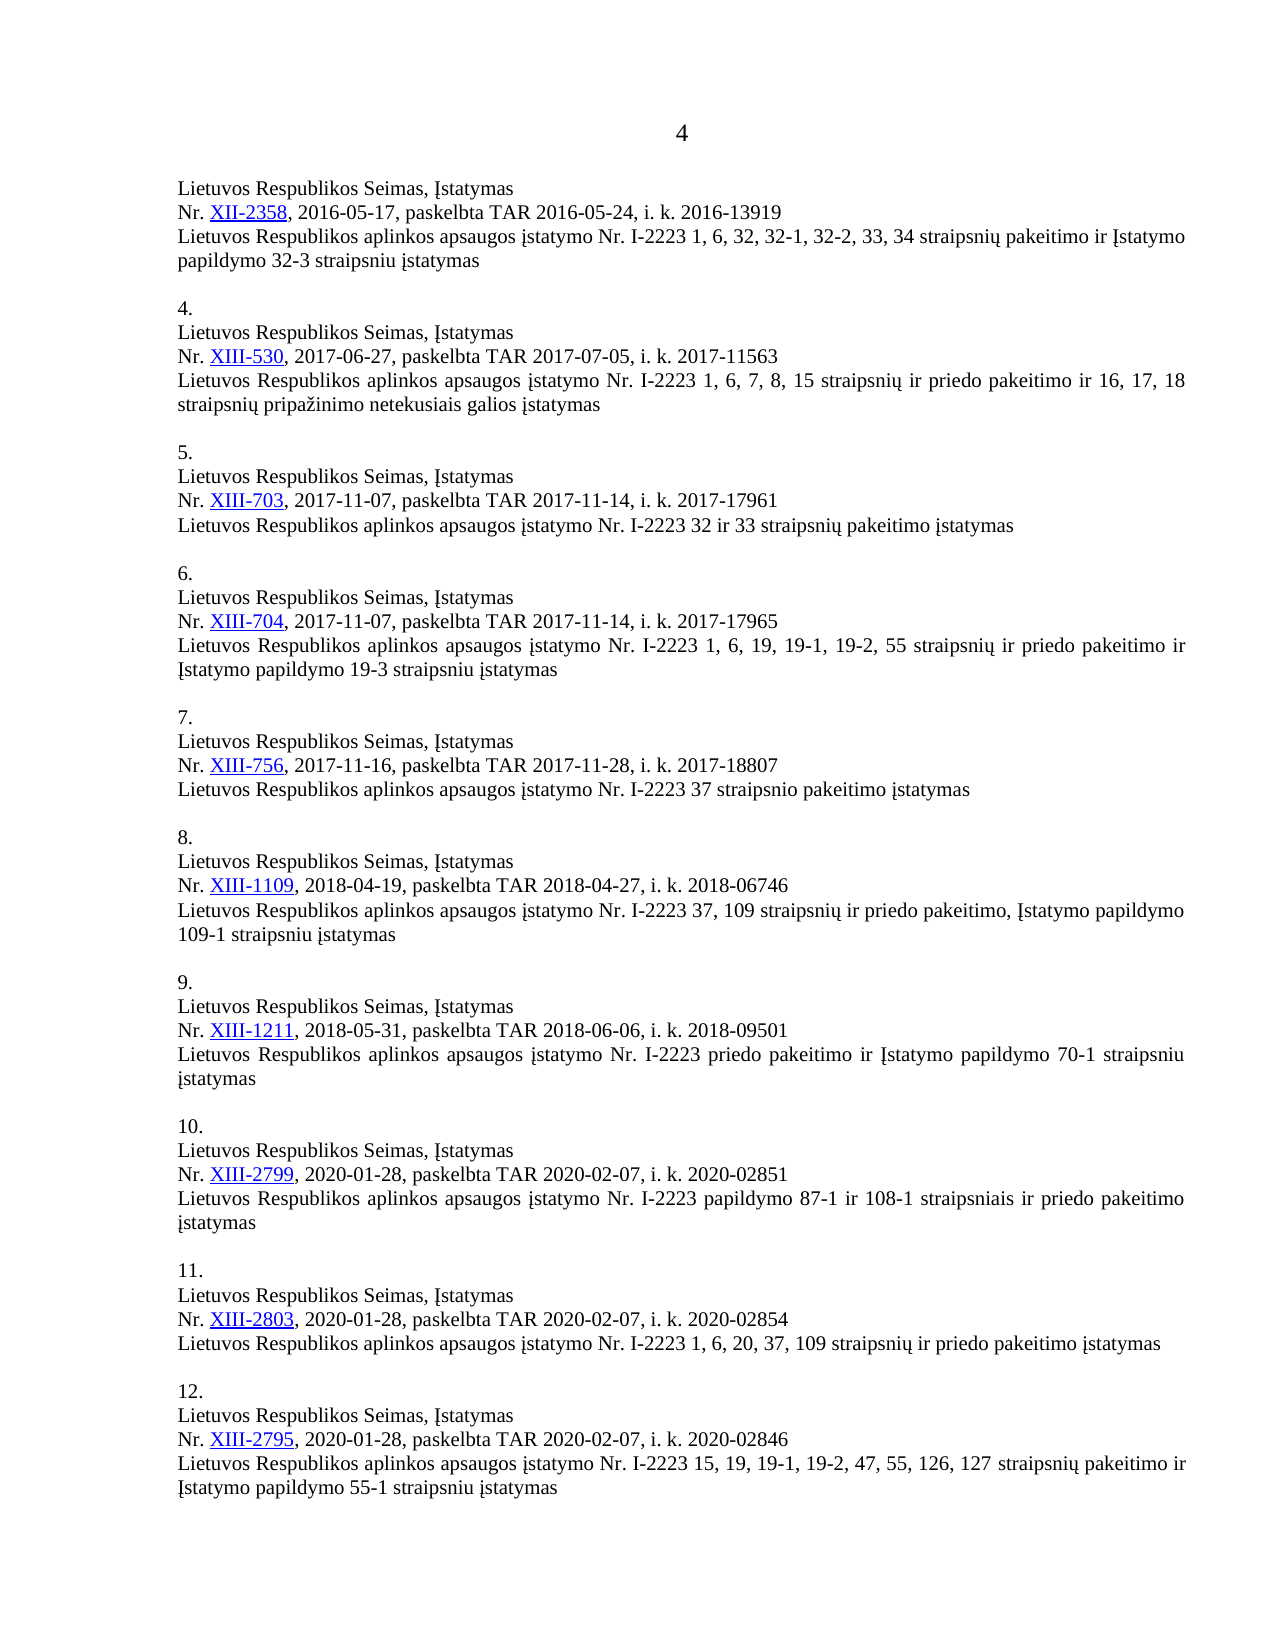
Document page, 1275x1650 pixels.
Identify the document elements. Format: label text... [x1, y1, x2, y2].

text 5. [177, 440, 1186, 464]
text Lietuvos Respublikos Seimas, Įstatymas [177, 464, 1186, 488]
text Lietuvos Respublikos aplinkos apsaugos įstatymo Nr. I-2223 papildymo 87-1 ir 108-1 straipsniais ir priedo pakeitimo įstatymas [177, 1186, 1186, 1234]
text 9. [177, 970, 1186, 994]
text Lietuvos Respublikos aplinkos apsaugos įstatymo Nr. I-2223 37 straipsnio pakeitimo įstatymas [177, 777, 1186, 801]
text 6. [177, 561, 1186, 585]
text 11. [177, 1258, 1186, 1282]
text 7. [177, 705, 1186, 729]
text 10. [177, 1114, 1186, 1138]
text Lietuvos Respublikos Seimas, Įstatymas [177, 1138, 1186, 1162]
text Nr. XIII-1211, 2018-05-31, paskelbta TAR 2018-06-06, i. k. 2018-09501 [177, 1018, 1186, 1042]
text Lietuvos Respublikos aplinkos apsaugos įstatymo Nr. I-2223 1, 6, 19, 19-1, 19-2, 55 straipsnių ir priedo pakeitimo ir Įstatymo papildymo 19-3 straipsniu įstatymas [177, 633, 1186, 681]
text Lietuvos Respublikos Seimas, Įstatymas [177, 849, 1186, 873]
text Nr. XIII-703, 2017-11-07, paskelbta TAR 2017-11-14, i. k. 2017-17961 [177, 488, 1186, 512]
text Nr. XIII-2803, 2020-01-28, paskelbta TAR 2020-02-07, i. k. 2020-02854 [177, 1307, 1186, 1331]
text Nr. XIII-2799, 2020-01-28, paskelbta TAR 2020-02-07, i. k. 2020-02851 [177, 1162, 1186, 1186]
text Lietuvos Respublikos aplinkos apsaugos įstatymo Nr. I-2223 priedo pakeitimo ir Įstatymo papildymo 70-1 straipsniu įstatymas [177, 1042, 1186, 1090]
text Lietuvos Respublikos aplinkos apsaugos įstatymo Nr. I-2223 1, 6, 32, 32-1, 32-2, 33, 34 straipsnių pakeitimo ir Įstatymo papildymo 32-3 straipsniu įstatymas [177, 224, 1186, 272]
text Lietuvos Respublikos Seimas, Įstatymas [177, 585, 1186, 609]
text Lietuvos Respublikos Seimas, Įstatymas [177, 994, 1186, 1018]
text Nr. XIII-2795, 2020-01-28, paskelbta TAR 2020-02-07, i. k. 2020-02846 [177, 1427, 1186, 1451]
text Nr. XIII-756, 2017-11-16, paskelbta TAR 2017-11-28, i. k. 2017-18807 [177, 753, 1186, 777]
text Lietuvos Respublikos Seimas, Įstatymas [177, 729, 1186, 753]
text Lietuvos Respublikos Seimas, Įstatymas [177, 1403, 1186, 1427]
text Lietuvos Respublikos aplinkos apsaugos įstatymo Nr. I-2223 37, 109 straipsnių ir priedo pakeitimo, Įstatymo papildymo 109-1 straipsniu įstatymas [177, 897, 1186, 946]
text 12. [177, 1379, 1186, 1403]
text Lietuvos Respublikos Seimas, Įstatymas [177, 176, 1186, 200]
text Lietuvos Respublikos Seimas, Įstatymas [177, 1282, 1186, 1307]
text Nr. XIII-530, 2017-06-27, paskelbta TAR 2017-07-05, i. k. 2017-11563 [177, 344, 1186, 368]
text Lietuvos Respublikos aplinkos apsaugos įstatymo Nr. I-2223 32 ir 33 straipsnių pakeitimo įstatymas [177, 512, 1186, 537]
text Nr. XII-2358, 2016-05-17, paskelbta TAR 2016-05-24, i. k. 2016-13919 [177, 200, 1186, 224]
text Lietuvos Respublikos Seimas, Įstatymas [177, 320, 1186, 344]
text 4. [177, 296, 1186, 320]
text 8. [177, 825, 1186, 849]
text Nr. XIII-1109, 2018-04-19, paskelbta TAR 2018-04-27, i. k. 2018-06746 [177, 873, 1186, 897]
text Lietuvos Respublikos aplinkos apsaugos įstatymo Nr. I-2223 1, 6, 20, 37, 109 straipsnių ir priedo pakeitimo įstatymas [177, 1331, 1186, 1355]
text Nr. XIII-704, 2017-11-07, paskelbta TAR 2017-11-14, i. k. 2017-17965 [177, 609, 1186, 633]
text Lietuvos Respublikos aplinkos apsaugos įstatymo Nr. I-2223 1, 6, 7, 8, 15 straipsnių ir priedo pakeitimo ir 16, 17, 18 straipsnių pripažinimo netekusiais galios įstatymas [177, 368, 1186, 416]
text Lietuvos Respublikos aplinkos apsaugos įstatymo Nr. I-2223 15, 19, 19-1, 19-2, 47, 55, 126, 127 straipsnių pakeitimo ir Įstatymo papildymo 55-1 straipsniu įstatymas [177, 1451, 1186, 1499]
